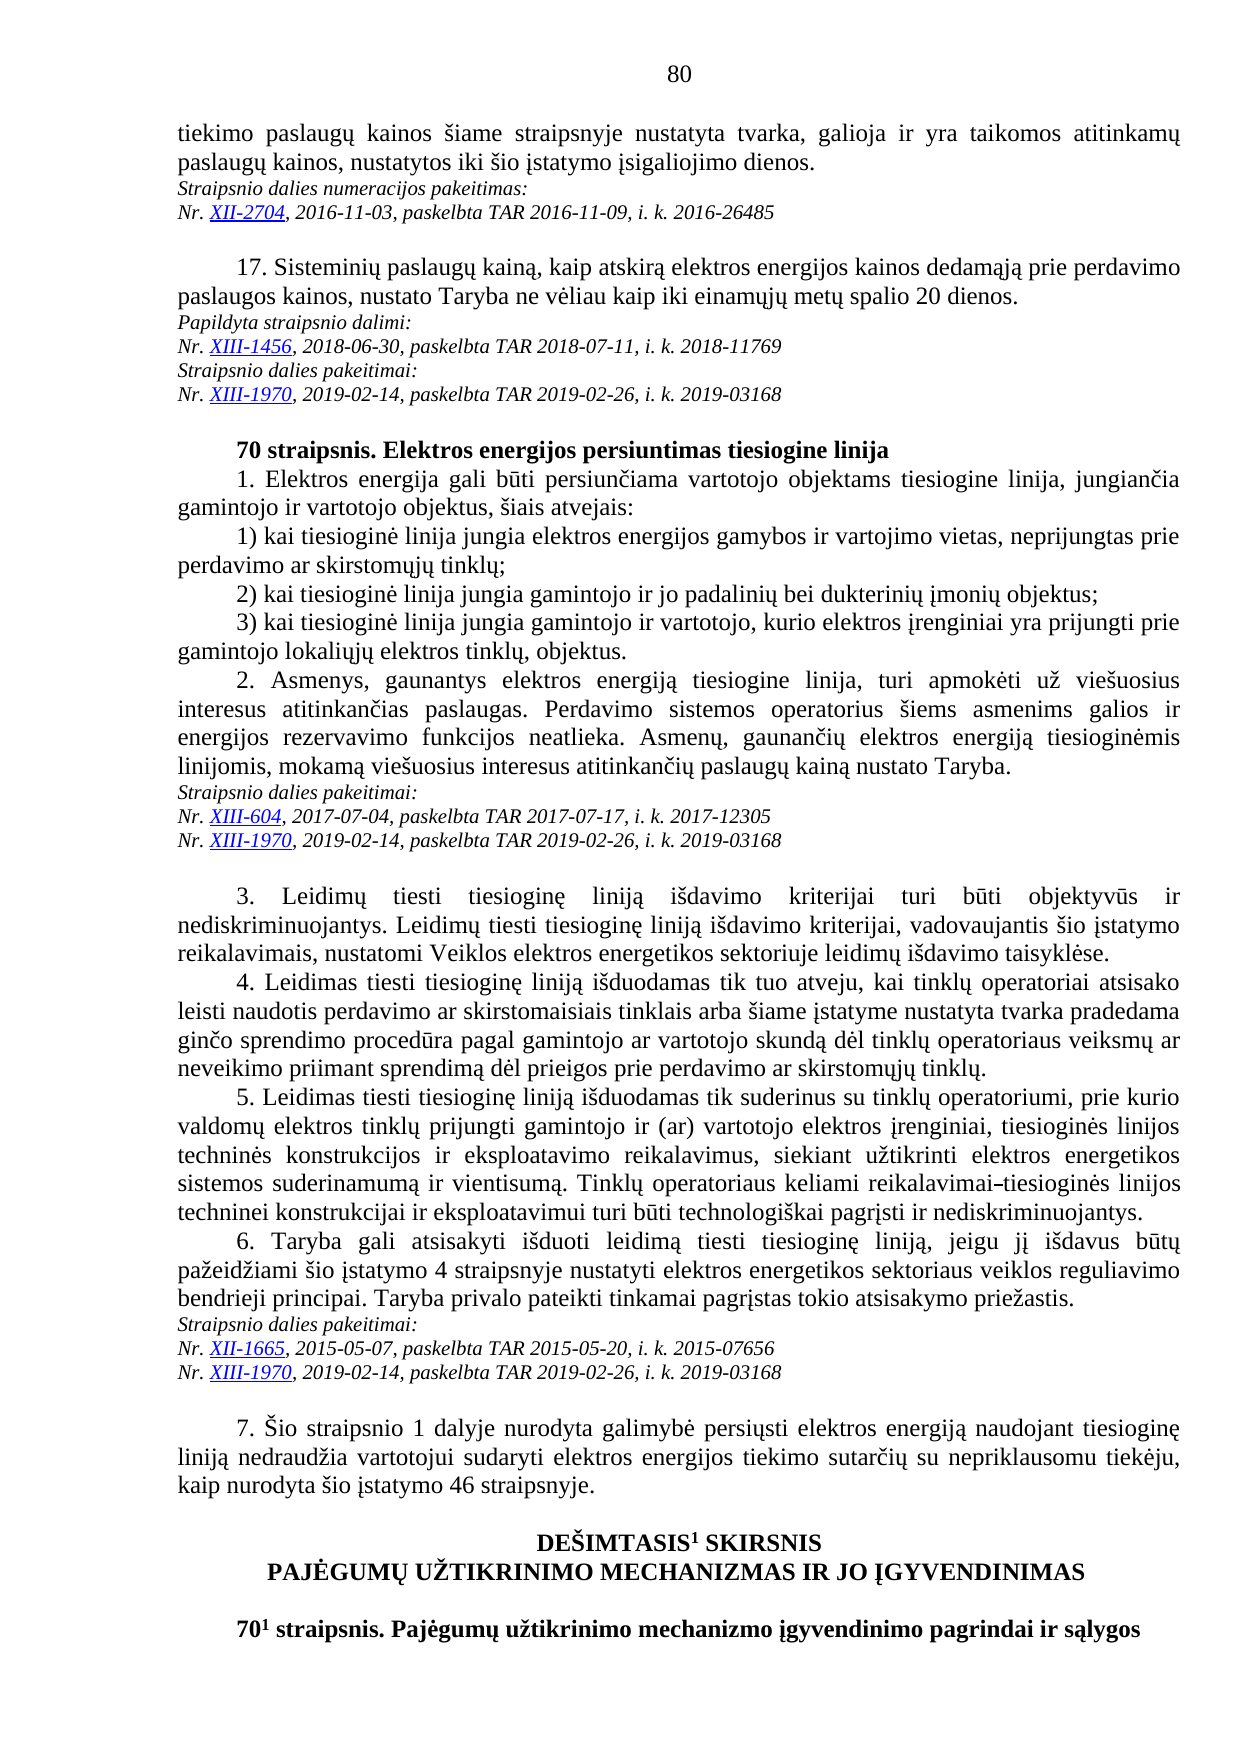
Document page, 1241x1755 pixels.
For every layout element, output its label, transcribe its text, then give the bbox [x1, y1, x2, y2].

text 5. Leidimas tiesti tiesioginę liniją išduodamas tik suderinus su tinklų operatoriumi, prie kurio valdomų elektros tinklų prijungti gamintojo ir (ar) vartotojo elektros įrenginiai, tiesioginės linijos techninės konstrukcijos ir eksploatavimo reikalavimus, siekiant užtikrinti elektros energetikos sistemos suderinamumą ir vientisumą. Tinklų operatoriaus keliami reikalavimai tiesioginės linijos techninei konstrukcijai ir eksploatavimui turi būti technologiškai pagrįsti ir nediskriminuojantys. [177, 1082, 1181, 1226]
text tiekimo paslaugų kainos šiame straipsnyje nustatyta tvarka, galioja ir yra taikomos atitinkamų paslaugų kainos, nustatytos iki šio įstatymo įsigaliojimo dienos. [177, 118, 1181, 176]
text Nr. XII-2704, 2016-11-03, paskelbta TAR 2016-11-09, i. k. 2016-26485 [177, 200, 1181, 224]
text Straipsnio dalies numeracijos pakeitimas: [177, 176, 1181, 200]
text 7. Šio straipsnio 1 dalyje nurodyta galimybė persiųsti elektros energiją naudojant tiesioginę liniją nedraudžia vartotojui sudaryti elektros energijos tiekimo sutarčių su nepriklausomu tiekėju, kaip nurodyta šio įstatymo 46 straipsnyje. [177, 1413, 1181, 1499]
text 3. Leidimų tiesti tiesioginę liniją išdavimo kriterijai turi būti objektyvūs ir nediskriminuojantys. Leidimų tiesti tiesioginę liniją išdavimo kriterijai, vadovaujantis šio įstatymo reikalavimais, nustatomi Veiklos elektros energetikos sektoriuje leidimų išdavimo taisyklėse. [177, 881, 1181, 967]
text Nr. XIII-1970, 2019-02-14, paskelbta TAR 2019-02-26, i. k. 2019-03168 [177, 382, 1181, 406]
text Nr. XIII-1970, 2019-02-14, paskelbta TAR 2019-02-26, i. k. 2019-03168 [177, 1360, 1181, 1384]
text 4. Leidimas tiesti tiesioginę liniją išduodamas tik tuo atveju, kai tinklų operatoriai atsisako leisti naudotis perdavimo ar skirstomaisiais tinklais arba šiame įstatyme nustatyta tvarka pradedama ginčo sprendimo procedūra pagal gamintojo ar vartotojo skundą dėl tinklų operatoriaus veiksmų ar neveikimo priimant sprendimą dėl prieigos prie perdavimo ar skirstomųjų tinklų. [177, 967, 1181, 1082]
text Straipsnio dalies pakeitimai: [177, 1312, 1181, 1336]
text Straipsnio dalies pakeitimai: [177, 780, 1181, 804]
text 3) kai tiesioginė linija jungia gamintojo ir vartotojo, kurio elektros įrenginiai yra prijungti prie gamintojo lokaliųjų elektros tinklų, objektus. [177, 607, 1181, 665]
text Nr. XII-1665, 2015-05-07, paskelbta TAR 2015-05-20, i. k. 2015-07656 [177, 1336, 1181, 1360]
text 17. Sisteminių paslaugų kainą, kaip atskirą elektros energijos kainos dedamąją prie perdavimo paslaugos kainos, nustato Taryba ne vėliau kaip iki einamųjų metų spalio 20 dienos. [177, 252, 1181, 310]
text 1) kai tiesioginė linija jungia elektros energijos gamybos ir vartojimo vietas, neprijungtas prie perdavimo ar skirstomųjų tinklų; [177, 521, 1181, 579]
text Nr. XIII-604, 2017-07-04, paskelbta TAR 2017-07-17, i. k. 2017-12305 [177, 804, 1181, 828]
text 2) kai tiesioginė linija jungia gamintojo ir jo padalinių bei dukterinių įmonių objektus; [177, 579, 1181, 607]
text 6. Taryba gali atsisakyti išduoti leidimą tiesti tiesioginę liniją, jeigu jį išdavus būtų pažeidžiami šio įstatymo 4 straipsnyje nustatyti elektros energetikos sektoriaus veiklos reguliavimo bendrieji principai. Taryba privalo pateikti tinkamai pagrįstas tokio atsisakymo priežastis. [177, 1226, 1181, 1312]
text Nr. XIII-1970, 2019-02-14, paskelbta TAR 2019-02-26, i. k. 2019-03168 [177, 828, 1181, 852]
text DEŠIMTASIS1 SKIRSNIS [177, 1528, 1181, 1557]
text Papildyta straipsnio dalimi: [177, 310, 1181, 334]
text PAJĖGUMŲ UŽTIKRINIMO MECHANIZMAS IR JO ĮGYVENDINIMAS [177, 1557, 1181, 1586]
text 701 straipsnis. Pajėgumų užtikrinimo mechanizmo įgyvendinimo pagrindai ir sąlygos [177, 1614, 1181, 1643]
text 70 straipsnis. Elektros energijos persiuntimas tiesiogine linija [177, 435, 1181, 464]
text Nr. XIII-1456, 2018-06-30, paskelbta TAR 2018-07-11, i. k. 2018-11769 [177, 334, 1181, 358]
text 1. Elektros energija gali būti persiunčiama vartotojo objektams tiesiogine linija, jungiančia gamintojo ir vartotojo objektus, šiais atvejais: [177, 464, 1181, 521]
text 2. Asmenys, gaunantys elektros energiją tiesiogine linija, turi apmokėti už viešuosius interesus atitinkančias paslaugas. Perdavimo sistemos operatorius šiems asmenims galios ir energijos rezervavimo funkcijos neatlieka. Asmenų, gaunančių elektros energiją tiesioginėmis linijomis, mokamą viešuosius interesus atitinkančių paslaugų kainą nustato Taryba. [177, 665, 1181, 780]
text Straipsnio dalies pakeitimai: [177, 358, 1181, 382]
